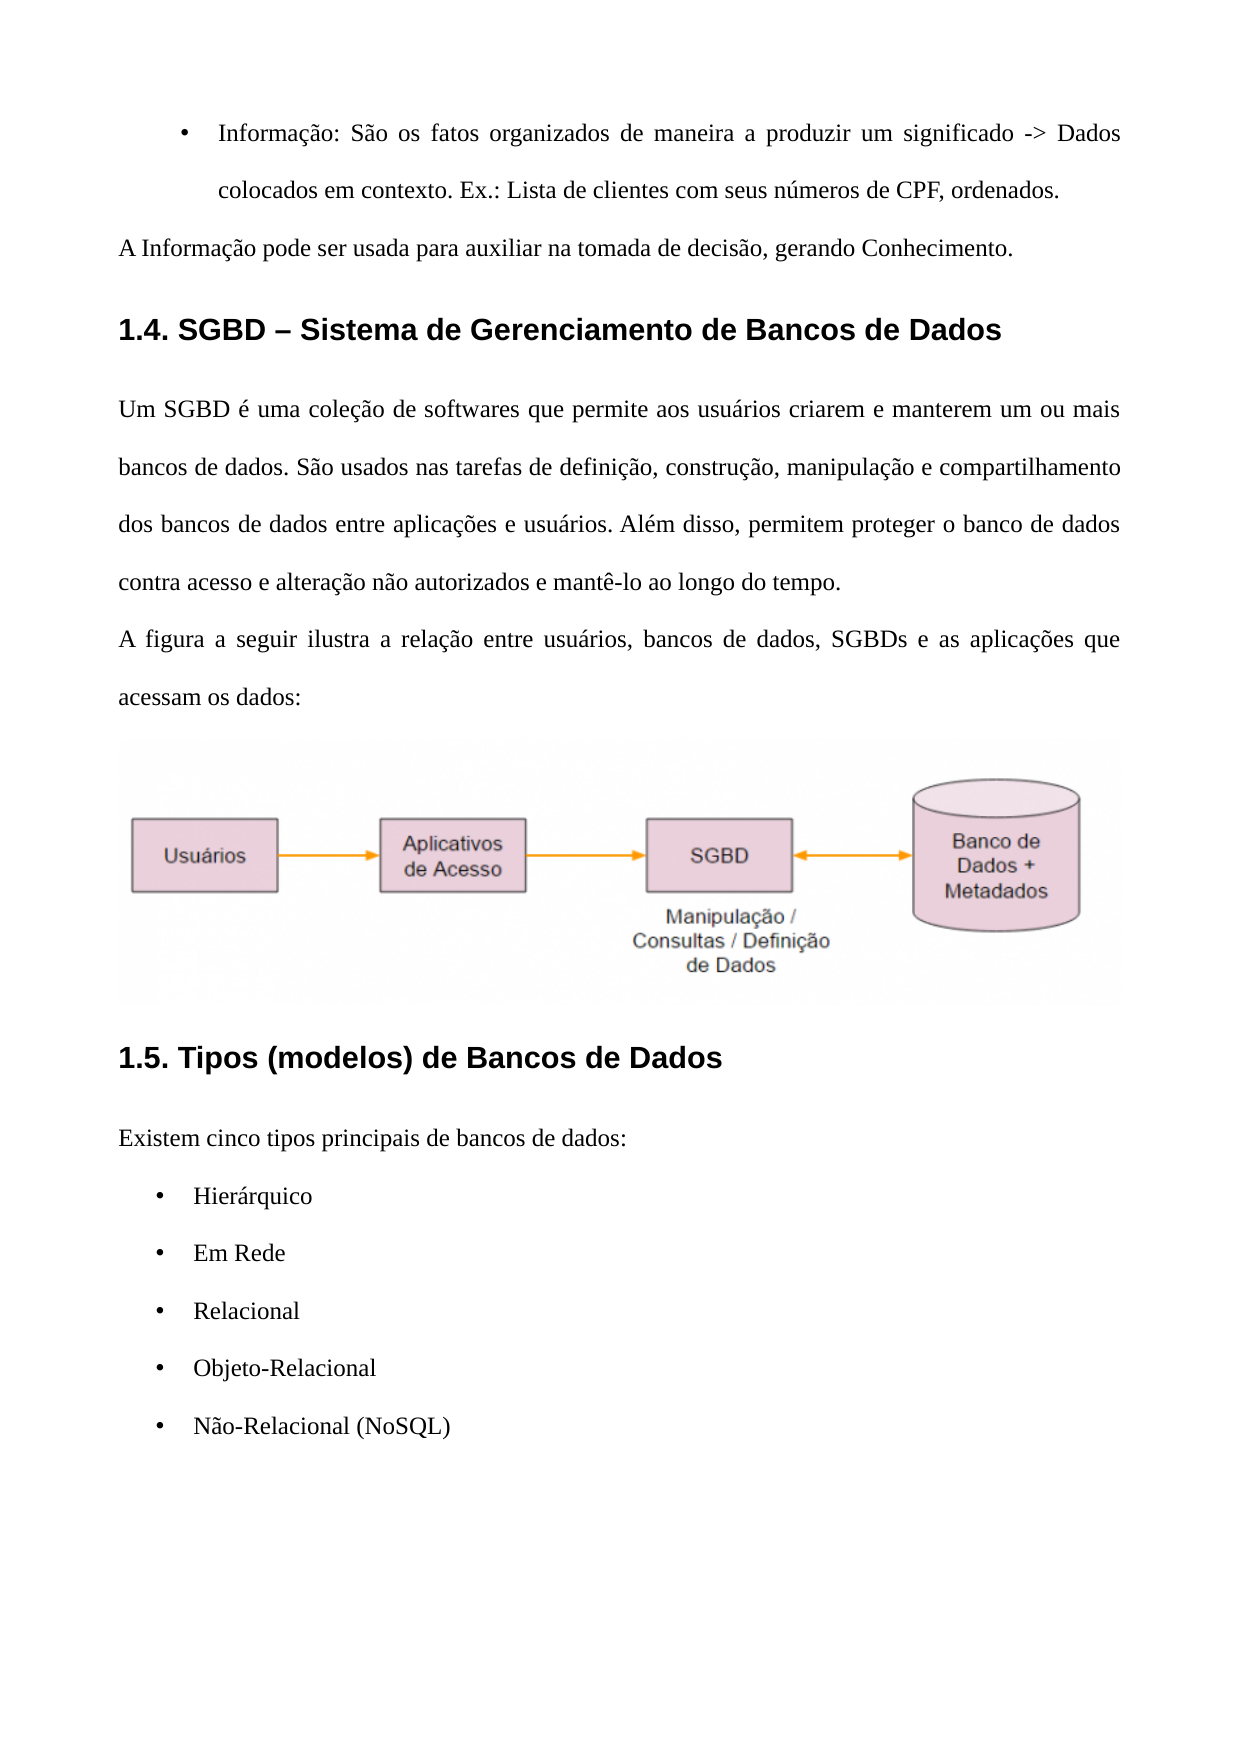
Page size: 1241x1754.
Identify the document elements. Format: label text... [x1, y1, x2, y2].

list Em Rede [156, 1238, 1122, 1267]
text Um SGBD é uma coleção de softwares que permite aos usuários criarem e manterem um ou mais bancos de dados. São usados nas tarefas de definição, construção, manipulação e compartilhamento dos bancos de dados entre aplicações e usuários. Além disso, permitem proteger o banco de dados contra acesso e alteração não autorizados e mantê-lo ao longo do tempo. [118, 394, 1122, 596]
picture [118, 739, 1123, 1005]
list Informação: São os fatos organizados de maneira a produzir um significado -> Dados colocados em contexto. Ex.: Lista de clientes com seus números de CPF, ordenados. [180, 118, 1122, 204]
text A Informação pode ser usada para auxiliar na tomada de decisão, gerando Conhecimento. [118, 233, 1122, 262]
subtitle 1.4. SGBD – Sistema de Gerenciamento de Bancos de Dados [118, 311, 1122, 347]
subtitle 1.5. Tipos (modelos) de Bancos de Dados [118, 1005, 1122, 1076]
list Relacional [156, 1296, 1122, 1324]
list Não-Relacional (NoSQL) [156, 1411, 1122, 1439]
text A figura a seguir ilustra a relação entre usuários, bancos de dados, SGBDs e as aplicações que acessam os dados: [118, 624, 1122, 711]
list Objeto-Relacional [156, 1353, 1122, 1382]
text Existem cinco tipos principais de bancos de dados: [118, 1123, 1122, 1152]
list Hierárquico [156, 1181, 1122, 1209]
